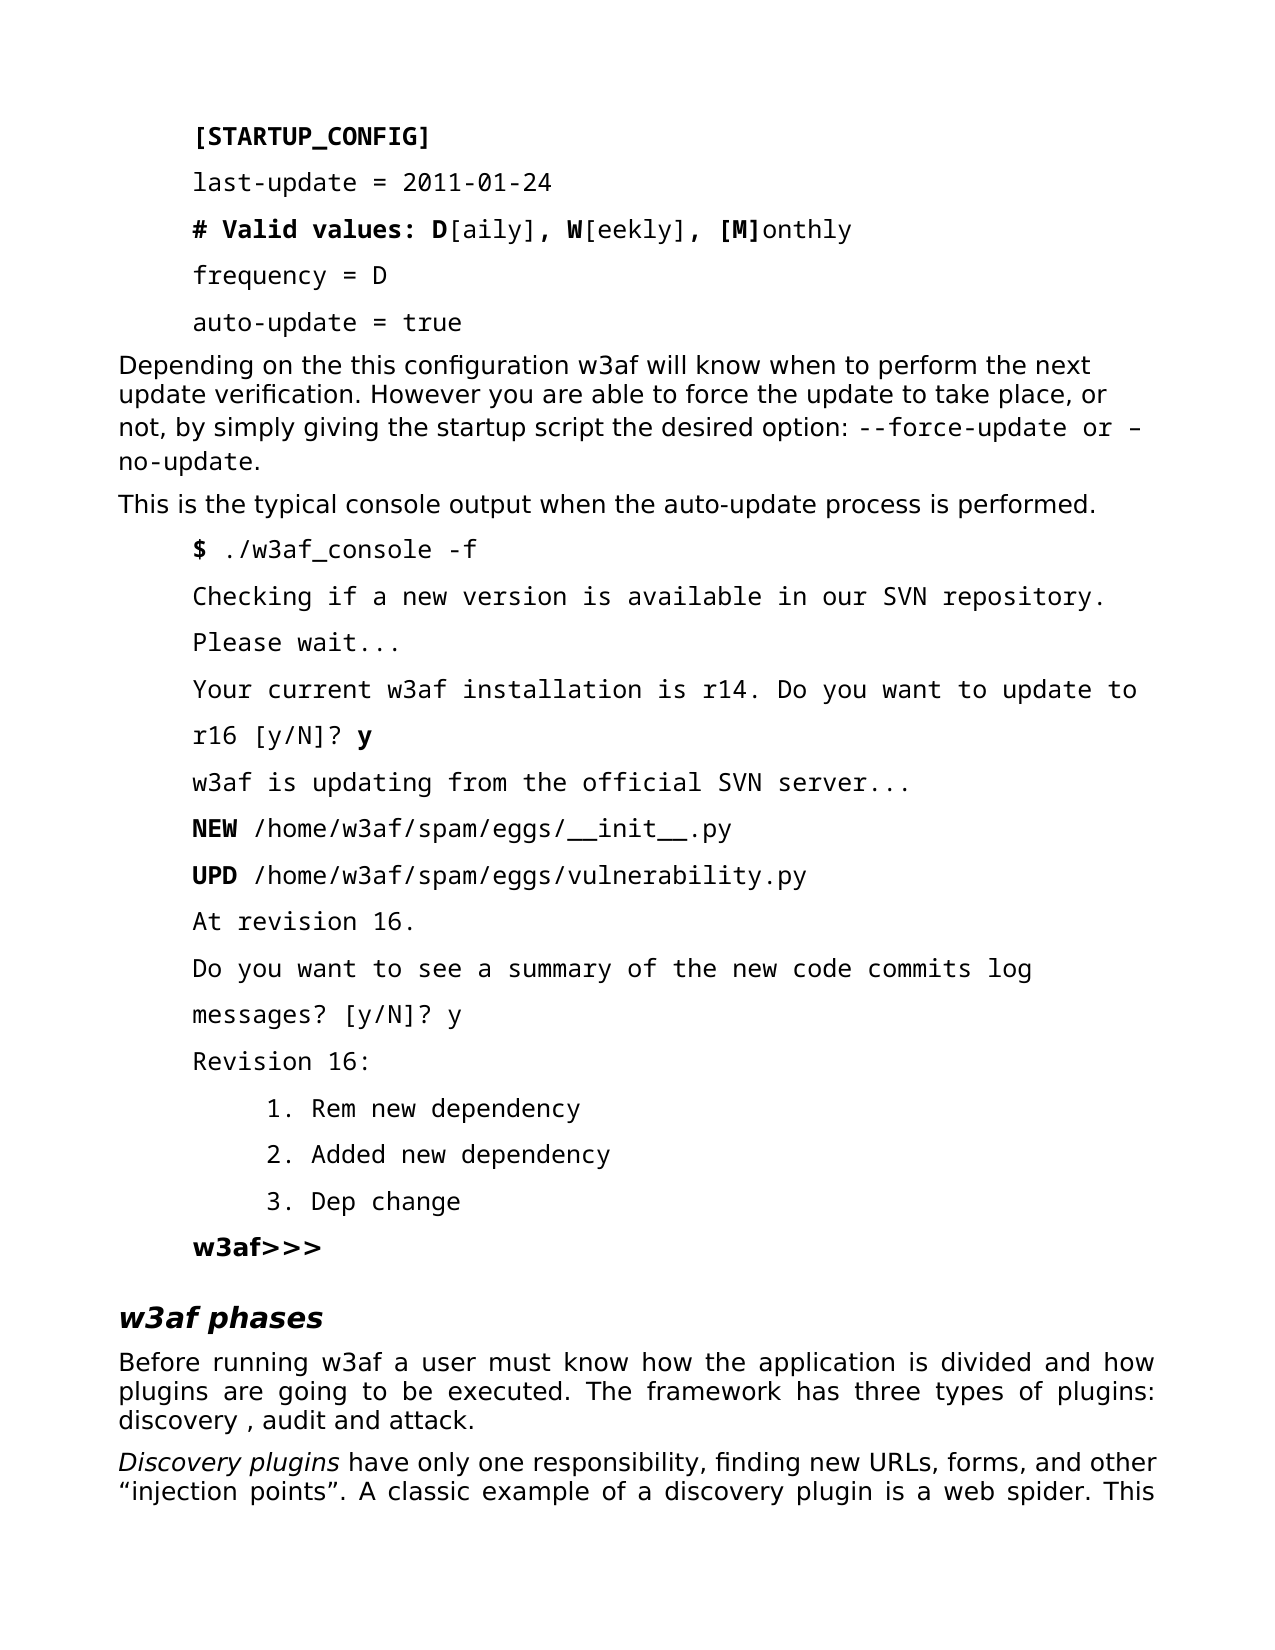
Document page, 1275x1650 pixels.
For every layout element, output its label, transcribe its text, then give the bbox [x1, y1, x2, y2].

text Depending on the this configuration w3af will know when to perform the next update verification. However you are able to force the update to take place, or not, by simply giving the startup script the desired option: --force-update or –no-update. [118, 351, 1157, 477]
text Discovery plugins have only one responsibility, finding new URLs, forms, and other “injection points”. A classic example of a discovery plugin is a web spider. This [118, 1448, 1157, 1506]
text w3af is updating from the official SVN server... [118, 764, 1157, 798]
text frequency = D [192, 258, 1157, 292]
text Do you want to see a summary of the new code commits log [118, 951, 1157, 985]
text 3. Dep change [118, 1183, 1157, 1217]
text This is the typical console output when the auto-update process is performed. [118, 490, 1157, 519]
text Before running w3af a user must know how the application is divided and how plugins are going to be executed. The framework has three types of plugins: discovery , audit and attack. [118, 1348, 1157, 1436]
text w3af>>> [118, 1230, 1157, 1264]
text UPD /home/w3af/spam/eggs/vulnerability.py [118, 857, 1157, 892]
text Revision 16: [118, 1044, 1157, 1078]
text Please wait... [118, 625, 1157, 659]
text At revision 16. [118, 904, 1157, 938]
text $ ./w3af_console -f [118, 532, 1157, 566]
text # Valid values: D[aily], W[eekly], [M]onthly [192, 211, 1157, 245]
text auto-update = true [192, 304, 1157, 338]
text 1. Rem new dependency [118, 1090, 1157, 1124]
text [STARTUP_CONFIG] [192, 118, 1157, 152]
text last-update = 2011-01-24 [192, 165, 1157, 199]
text r16 [y/N]? y [118, 718, 1157, 752]
text 2. Added new dependency [118, 1137, 1157, 1171]
text messages? [y/N]? y [118, 997, 1157, 1031]
text NEW /home/w3af/spam/eggs/__init__.py [118, 811, 1157, 845]
text Checking if a new version is available in our SVN repository. [118, 578, 1157, 612]
